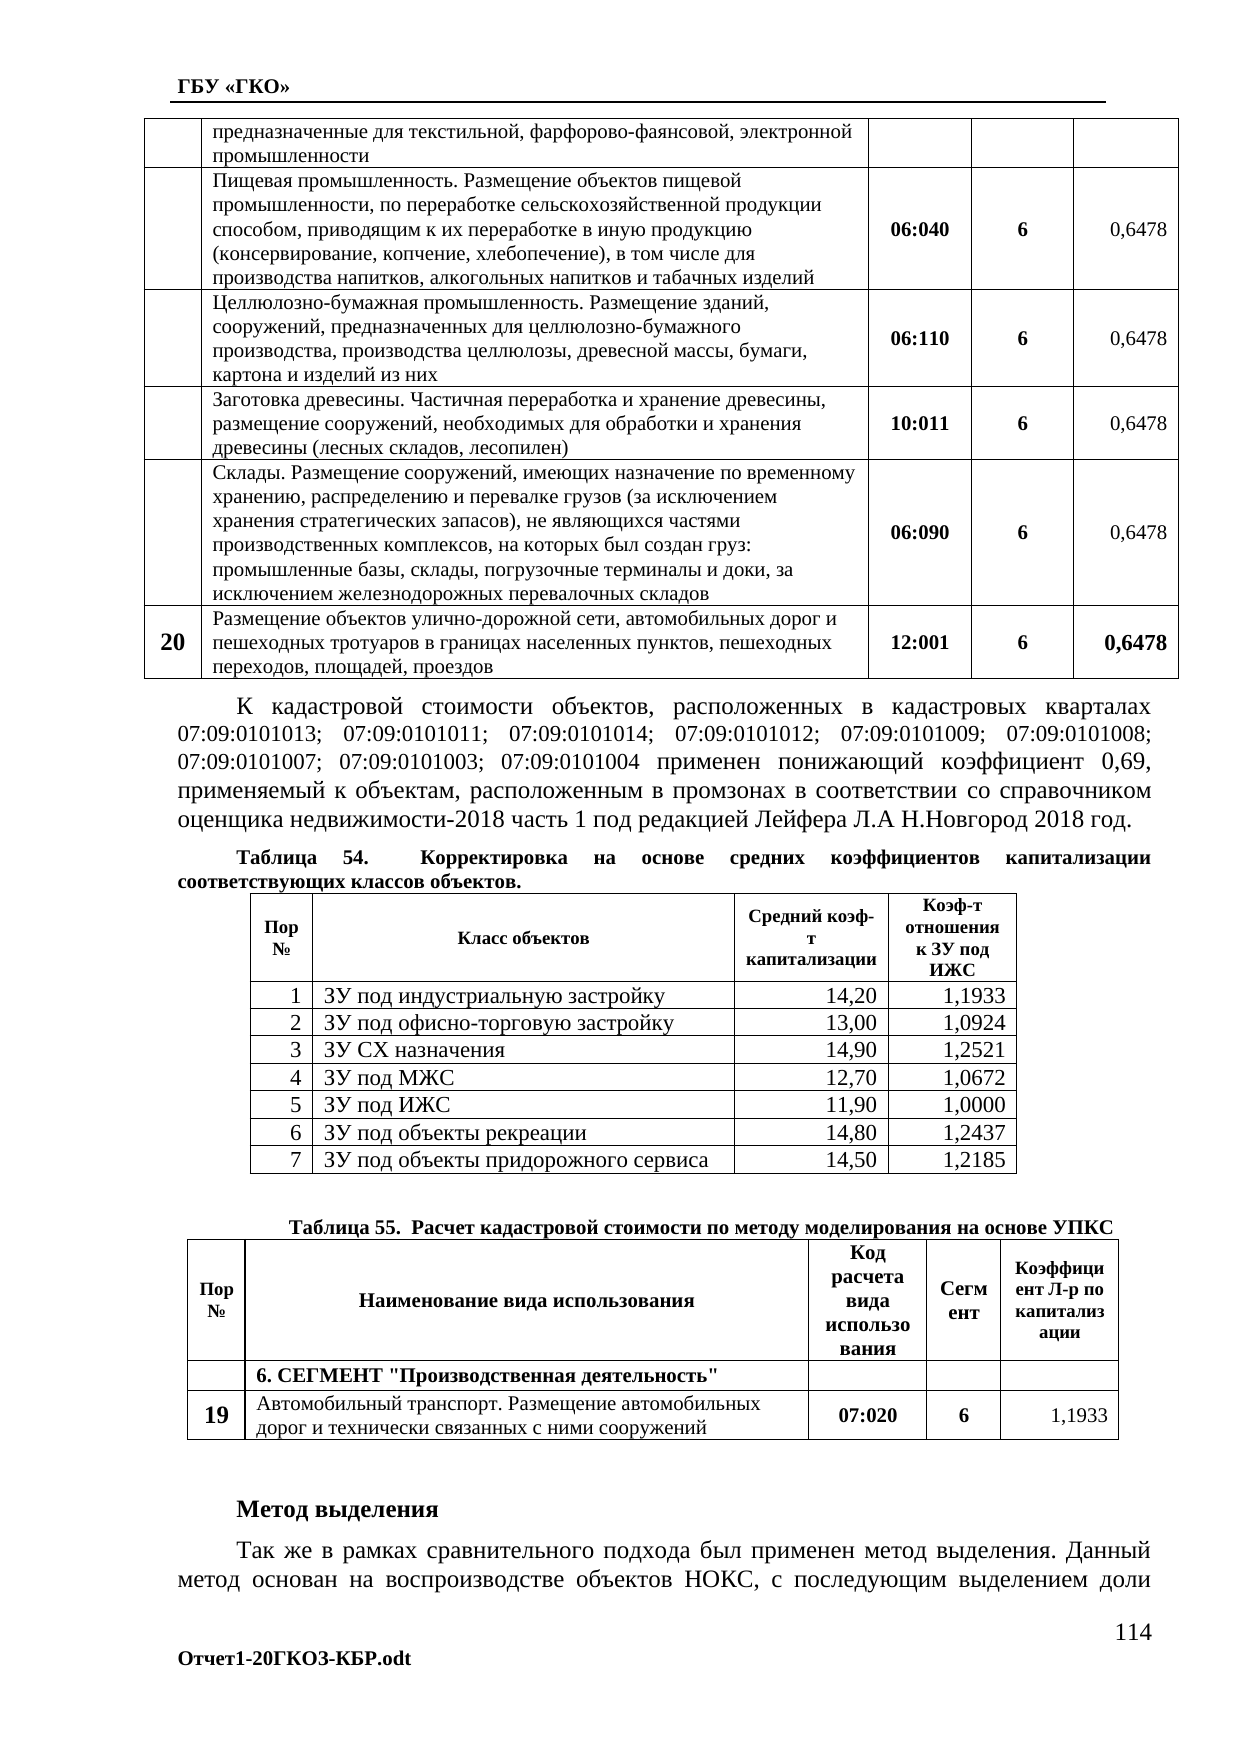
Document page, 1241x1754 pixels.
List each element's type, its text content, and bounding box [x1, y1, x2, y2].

table_cell 0,6478 [1074, 290, 1178, 386]
table_cell 14,80 [735, 1119, 888, 1145]
table_cell [145, 290, 201, 386]
table_cell 13,00 [735, 1009, 888, 1035]
table_header Коэф-т отношения к ЗУ под ИЖС [889, 894, 1016, 981]
table_header Код расчета вида использования [809, 1240, 926, 1360]
table_cell [809, 1361, 926, 1390]
table_cell 14,20 [735, 982, 888, 1008]
table_cell Размещение объектов улично-дорожной сети, автомобильных дорог и пешеходных тротуаров в границах населенных пунктов, пешеходных переходов, площадей, проездов [202, 606, 868, 678]
table_cell 11,90 [735, 1091, 888, 1118]
table_header Средний коэф-т капитализации [735, 894, 888, 981]
table_cell 07:020 [809, 1391, 926, 1439]
table_cell 6 [251, 1119, 312, 1145]
table_cell 2 [251, 1009, 312, 1035]
table_cell 14,90 [735, 1036, 888, 1063]
table_cell 1,2437 [889, 1119, 1016, 1145]
table_cell [145, 460, 201, 604]
table_cell 1,0000 [889, 1091, 1016, 1118]
table_cell Автомобильный транспорт. Размещение автомобильных дорог и технически связанных с ними сооружений [246, 1391, 808, 1439]
table_cell 06:040 [869, 168, 971, 289]
table_cell [1074, 119, 1178, 167]
table_header Класс объектов [313, 894, 734, 981]
table_cell 0,6478 [1074, 460, 1178, 604]
table_cell 6 [972, 460, 1073, 604]
table_cell 1,2521 [889, 1036, 1016, 1063]
table_cell ЗУ СХ назначения [313, 1036, 734, 1063]
text Таблица 54. Корректировка на основе средних коэффициентов капитализации соответствующих классов объектов. [177, 845, 1152, 893]
table_cell Склады. Размещение сооружений, имеющих назначение по временному хранению, распределению и перевалке грузов (за исключением хранения стратегических запасов), не являющихся частями производственных комплексов, на которых был создан груз: промышленные базы, склады, погрузочные терминалы и доки, за исключением железнодорожных перевалочных складов [202, 460, 868, 604]
table_cell [869, 119, 971, 167]
table_cell 06:090 [869, 460, 971, 604]
table_cell 1,2185 [889, 1146, 1016, 1172]
table_cell 6 [927, 1391, 1000, 1439]
table_cell 14,50 [735, 1146, 888, 1172]
table_cell ЗУ под ИЖС [313, 1091, 734, 1118]
table_cell 6 [972, 290, 1073, 386]
table_cell [927, 1361, 1000, 1390]
table_header Пор № [188, 1240, 244, 1360]
table_cell 7 [251, 1146, 312, 1172]
table_cell 6 [972, 387, 1073, 459]
table_cell 19 [188, 1391, 244, 1439]
table_cell Целлюлозно-бумажная промышленность. Размещение зданий, сооружений, предназначенных для целлюлозно-бумажного производства, производства целлюлозы, древесной массы, бумаги, картона и изделий из них [202, 290, 868, 386]
table_cell 1,0924 [889, 1009, 1016, 1035]
text К кадастровой стоимости объектов, расположенных в кадастровых кварталах 07:09:0101013; 07:09:0101011; 07:09:0101014; 07:09:0101012; 07:09:0101009; 07:09:0101008; 07:09:0101007; 07:09:0101003; 07:09:0101004 применен понижающий коэффициент 0,69, применяемый к объектам, расположенным в промзонах в соответствии со справочником оценщика недвижимости-2018 часть 1 под редакцией Лейфера Л.А Н.Новгород 2018 год. [177, 691, 1152, 833]
table_cell 6 [972, 168, 1073, 289]
table_header Коэффициент Л-р по капитализации [1001, 1240, 1118, 1360]
table_cell ЗУ под МЖС [313, 1064, 734, 1090]
text Таблица 55. Расчет кадастровой стоимости по методу моделирования на основе УПКС [184, 1215, 1152, 1239]
table_cell предназначенные для текстильной, фарфорово-фаянсовой, электронной промышленности [202, 119, 868, 167]
table_cell 4 [251, 1064, 312, 1090]
table_cell [145, 168, 201, 289]
table_cell ЗУ под объекты рекреации [313, 1119, 734, 1145]
table_cell [188, 1361, 244, 1390]
table_cell Заготовка древесины. Частичная переработка и хранение древесины, размещение сооружений, необходимых для обработки и хранения древесины (лесных складов, лесопилен) [202, 387, 868, 459]
text Метод выделения [177, 1494, 1152, 1523]
table_cell Пищевая промышленность. Размещение объектов пищевой промышленности, по переработке сельскохозяйственной продукции способом, приводящим к их переработке в иную продукцию (консервирование, копчение, хлебопечение), в том числе для производства напитков, алкогольных напитков и табачных изделий [202, 168, 868, 289]
table_cell 6. СЕГМЕНТ "Производственная деятельность" [246, 1361, 808, 1390]
table_header Наименование вида использования [246, 1240, 808, 1360]
table_cell 12,70 [735, 1064, 888, 1090]
table_cell 0,6478 [1074, 387, 1178, 459]
table_cell [145, 119, 201, 167]
table_cell [145, 387, 201, 459]
table_header Пор № [251, 894, 312, 981]
table_cell 12:001 [869, 606, 971, 678]
table_cell 1 [251, 982, 312, 1008]
text Так же в рамках сравнительного подхода был применен метод выделения. Данный метод основан на воспроизводстве объектов НОКС, с последующим выделением доли [177, 1535, 1152, 1593]
table_cell ЗУ под объекты придорожного сервиса [313, 1146, 734, 1172]
table_cell 06:110 [869, 290, 971, 386]
table_cell 1,1933 [1001, 1391, 1118, 1439]
table_cell 20 [145, 606, 201, 678]
table_cell [972, 119, 1073, 167]
table_cell ЗУ под индустриальную застройку [313, 982, 734, 1008]
table_cell 0,6478 [1074, 168, 1178, 289]
table_cell 6 [972, 606, 1073, 678]
table_cell ЗУ под офисно-торговую застройку [313, 1009, 734, 1035]
table_cell 1,1933 [889, 982, 1016, 1008]
table_header Сегмент [927, 1240, 1000, 1360]
table_cell [1001, 1361, 1118, 1390]
table_cell 5 [251, 1091, 312, 1118]
table_cell 1,0672 [889, 1064, 1016, 1090]
table_cell 0,6478 [1074, 606, 1178, 678]
table_cell 3 [251, 1036, 312, 1063]
table_cell 10:011 [869, 387, 971, 459]
